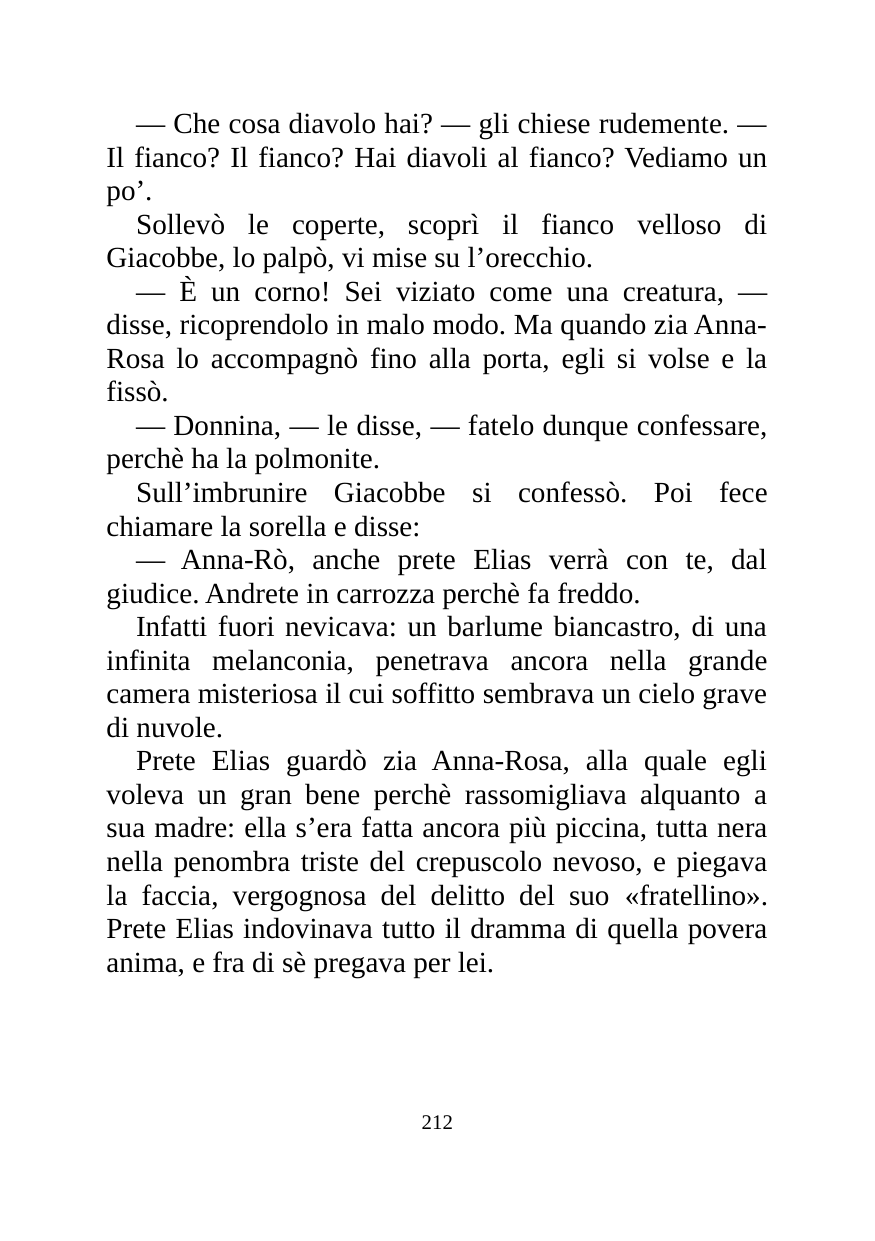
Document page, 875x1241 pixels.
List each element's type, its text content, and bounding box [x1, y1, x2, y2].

text — Anna-Rò, anche prete Elias verrà con te, dal giudice. Andrete in carrozza perchè fa freddo. [106, 542, 768, 609]
text — Donnina, — le disse, — fatelo dunque confessare, perchè ha la polmonite. [106, 408, 768, 475]
text — È un corno! Sei viziato come una creatura, — disse, ricoprendolo in malo modo. Ma quando zia Anna-Rosa lo accompagnò fino alla porta, egli si volse e la fissò. [106, 274, 768, 408]
text Prete Elias guardò zia Anna-Rosa, alla quale egli voleva un gran bene perchè rassomigliava alquanto a sua madre: ella s’era fatta ancora più piccina, tutta nera nella penombra triste del crepuscolo nevoso, e piegava la faccia, vergognosa del delitto del suo «fratellino». Prete Elias indovinava tutto il dramma di quella povera anima, e fra di sè pregava per lei. [106, 743, 768, 978]
text Infatti fuori nevicava: un barlume biancastro, di una infinita melanconia, penetrava ancora nella grande camera misteriosa il cui soffitto sembrava un cielo grave di nuvole. [106, 609, 768, 743]
text Sull’imbrunire Giacobbe si confessò. Poi fece chiamare la sorella e disse: [106, 475, 768, 542]
text Sollevò le coperte, scoprì il fianco velloso di Giacobbe, lo palpò, vi mise su l’orecchio. [106, 207, 768, 274]
text — Che cosa diavolo hai? — gli chiese rudemente. — Il fianco? Il fianco? Hai diavoli al fianco? Vediamo un po’. [106, 106, 768, 207]
